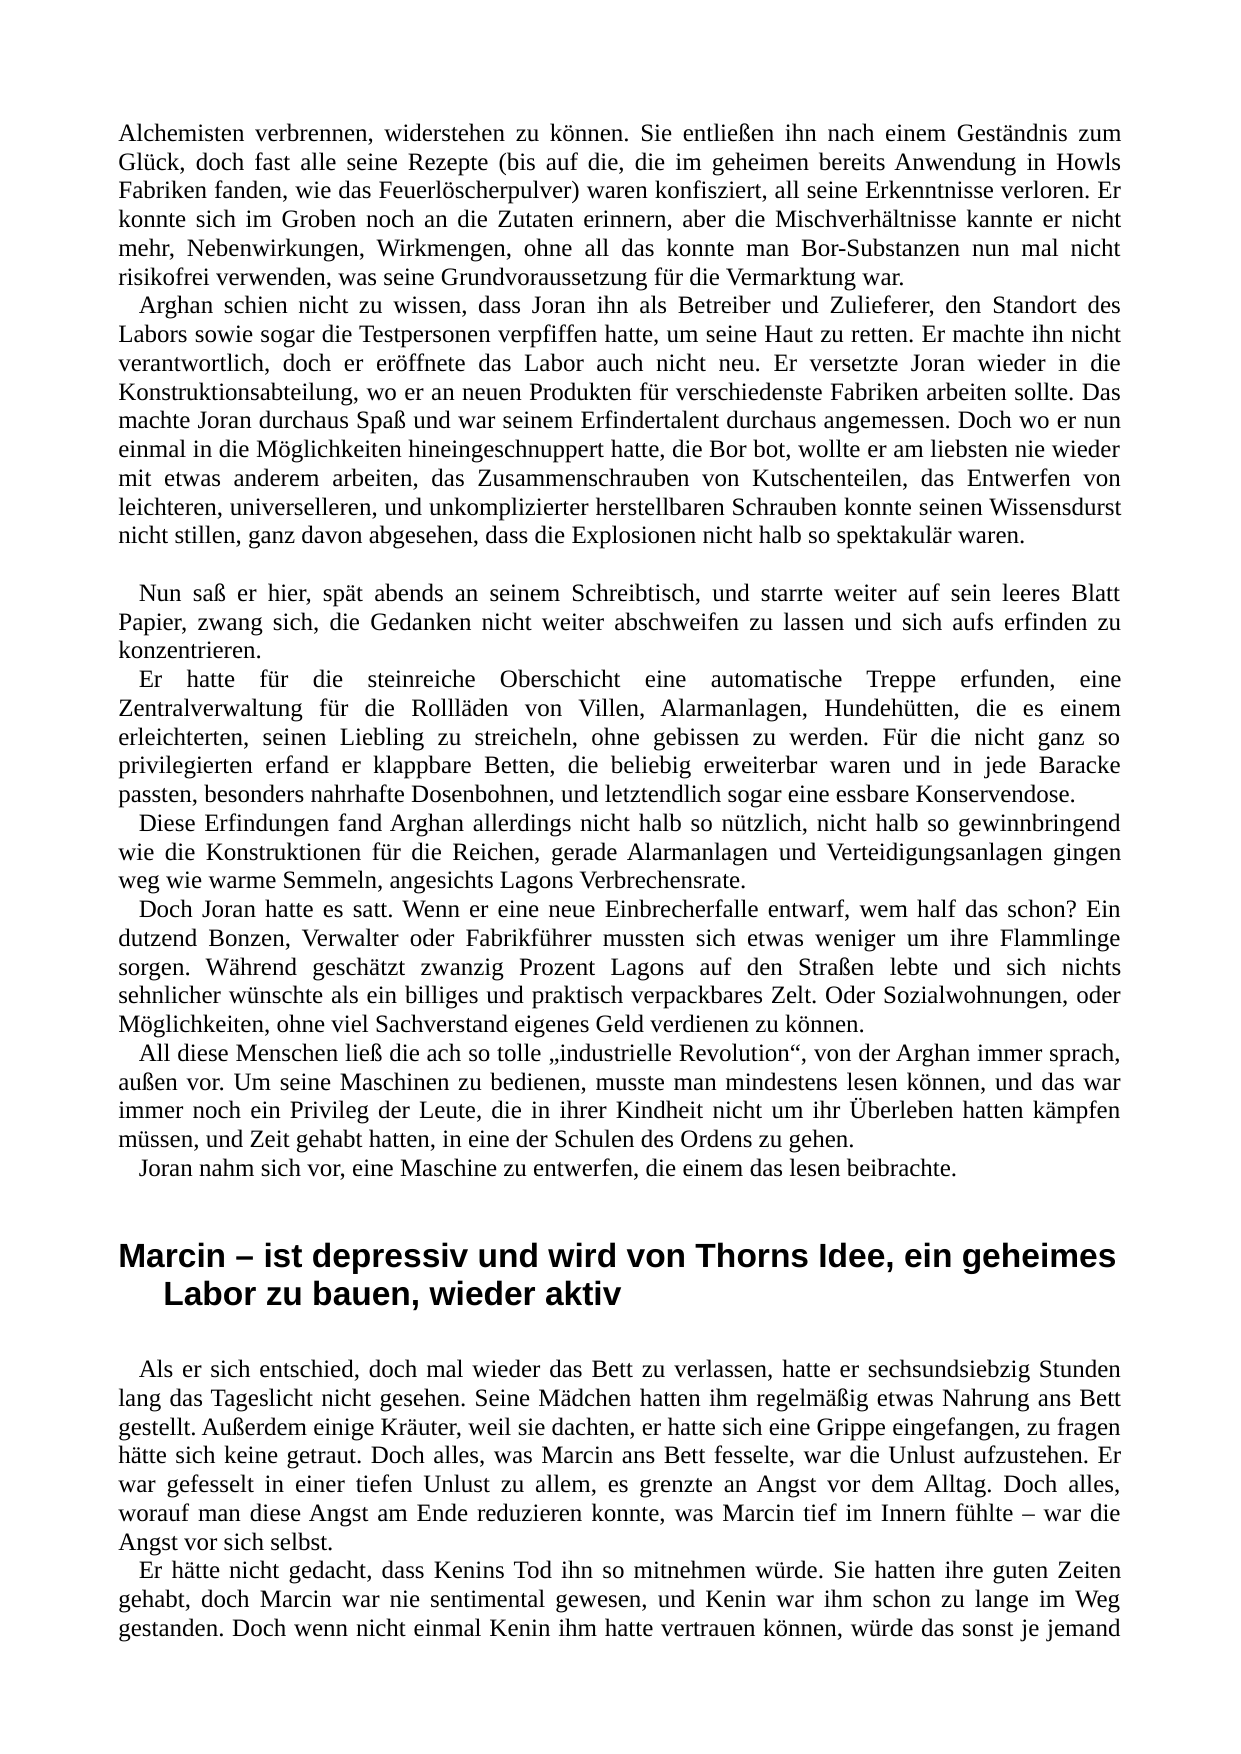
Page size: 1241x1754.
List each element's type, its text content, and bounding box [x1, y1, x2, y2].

text All diese Menschen ließ die ach so tolle „industrielle Revolution“, von der Arghan immer sprach, außen vor. Um seine Maschinen zu bedienen, musste man mindestens lesen können, und das war immer noch ein Privileg der Leute, die in ihrer Kindheit nicht um ihr Überleben hatten kämpfen müssen, und Zeit gehabt hatten, in eine der Schulen des Ordens zu gehen. [118, 1038, 1122, 1153]
text Joran nahm sich vor, eine Maschine zu entwerfen, die einem das lesen beibrachte. [118, 1153, 1122, 1182]
subtitle Marcin – ist depressiv und wird von Thorns Idee, ein geheimes Labor zu bauen, wieder aktiv [118, 1236, 1122, 1313]
text Doch Joran hatte es satt. Wenn er eine neue Einbrecherfalle entwarf, wem half das schon? Ein dutzend Bonzen, Verwalter oder Fabrikführer mussten sich etwas weniger um ihre Flammlinge sorgen. Während geschätzt zwanzig Prozent Lagons auf den Straßen lebte und sich nichts sehnlicher wünschte als ein billiges und praktisch verpackbares Zelt. Oder Sozialwohnungen, oder Möglichkeiten, ohne viel Sachverstand eigenes Geld verdienen zu können. [118, 894, 1122, 1038]
text Er hatte für die steinreiche Oberschicht eine automatische Treppe erfunden, eine Zentralverwaltung für die Rollläden von Villen, Alarmanlagen, Hundehütten, die es einem erleichterten, seinen Liebling zu streicheln, ohne gebissen zu werden. Für die nicht ganz so privilegierten erfand er klappbare Betten, die beliebig erweiterbar waren und in jede Baracke passten, besonders nahrhafte Dosenbohnen, und letztendlich sogar eine essbare Konservendose. [118, 664, 1122, 808]
text Nun saß er hier, spät abends an seinem Schreibtisch, und starrte weiter auf sein leeres Blatt Papier, zwang sich, die Gedanken nicht weiter abschweifen zu lassen und sich aufs erfinden zu konzentrieren. [118, 578, 1122, 664]
text Diese Erfindungen fand Arghan allerdings nicht halb so nützlich, nicht halb so gewinnbringend wie die Konstruktionen für die Reichen, gerade Alarmanlagen und Verteidigungsanlagen gingen weg wie warme Semmeln, angesichts Lagons Verbrechensrate. [118, 808, 1122, 894]
text Arghan schien nicht zu wissen, dass Joran ihn als Betreiber und Zulieferer, den Standort des Labors sowie sogar die Testpersonen verpfiffen hatte, um seine Haut zu retten. Er machte ihn nicht verantwortlich, doch er eröffnete das Labor auch nicht neu. Er versetzte Joran wieder in die Konstruktionsabteilung, wo er an neuen Produkten für verschiedenste Fabriken arbeiten sollte. Das machte Joran durchaus Spaß und war seinem Erfindertalent durchaus angemessen. Doch wo er nun einmal in die Möglichkeiten hineingeschnuppert hatte, die Bor bot, wollte er am liebsten nie wieder mit etwas anderem arbeiten, das Zusammenschrauben von Kutschenteilen, das Entwerfen von leichteren, universelleren, und unkomplizierter herstellbaren Schrauben konnte seinen Wissensdurst nicht stillen, ganz davon abgesehen, dass die Explosionen nicht halb so spektakulär waren. [118, 291, 1122, 549]
text Als er sich entschied, doch mal wieder das Bett zu verlassen, hatte er sechsundsiebzig Stunden lang das Tageslicht nicht gesehen. Seine Mädchen hatten ihm regelmäßig etwas Nahrung ans Bett gestellt. Außerdem einige Kräuter, weil sie dachten, er hatte sich eine Grippe eingefangen, zu fragen hätte sich keine getraut. Doch alles, was Marcin ans Bett fesselte, war die Unlust aufzustehen. Er war gefesselt in einer tiefen Unlust zu allem, es grenzte an Angst vor dem Alltag. Doch alles, worauf man diese Angst am Ende reduzieren konnte, was Marcin tief im Innern fühlte – war die Angst vor sich selbst. [118, 1354, 1122, 1555]
text Er hätte nicht gedacht, dass Kenins Tod ihn so mitnehmen würde. Sie hatten ihre guten Zeiten gehabt, doch Marcin war nie sentimental gewesen, und Kenin war ihm schon zu lange im Weg gestanden. Doch wenn nicht einmal Kenin ihm hatte vertrauen können, würde das sonst je jemand [118, 1555, 1122, 1642]
text Alchemisten verbrennen, widerstehen zu können. Sie entließen ihn nach einem Geständnis zum Glück, doch fast alle seine Rezepte (bis auf die, die im geheimen bereits Anwendung in Howls Fabriken fanden, wie das Feuerlöscherpulver) waren konfisziert, all seine Erkenntnisse verloren. Er konnte sich im Groben noch an die Zutaten erinnern, aber die Mischverhältnisse kannte er nicht mehr, Nebenwirkungen, Wirkmengen, ohne all das konnte man Bor-Substanzen nun mal nicht risikofrei verwenden, was seine Grundvoraussetzung für die Vermarktung war. [118, 118, 1122, 291]
